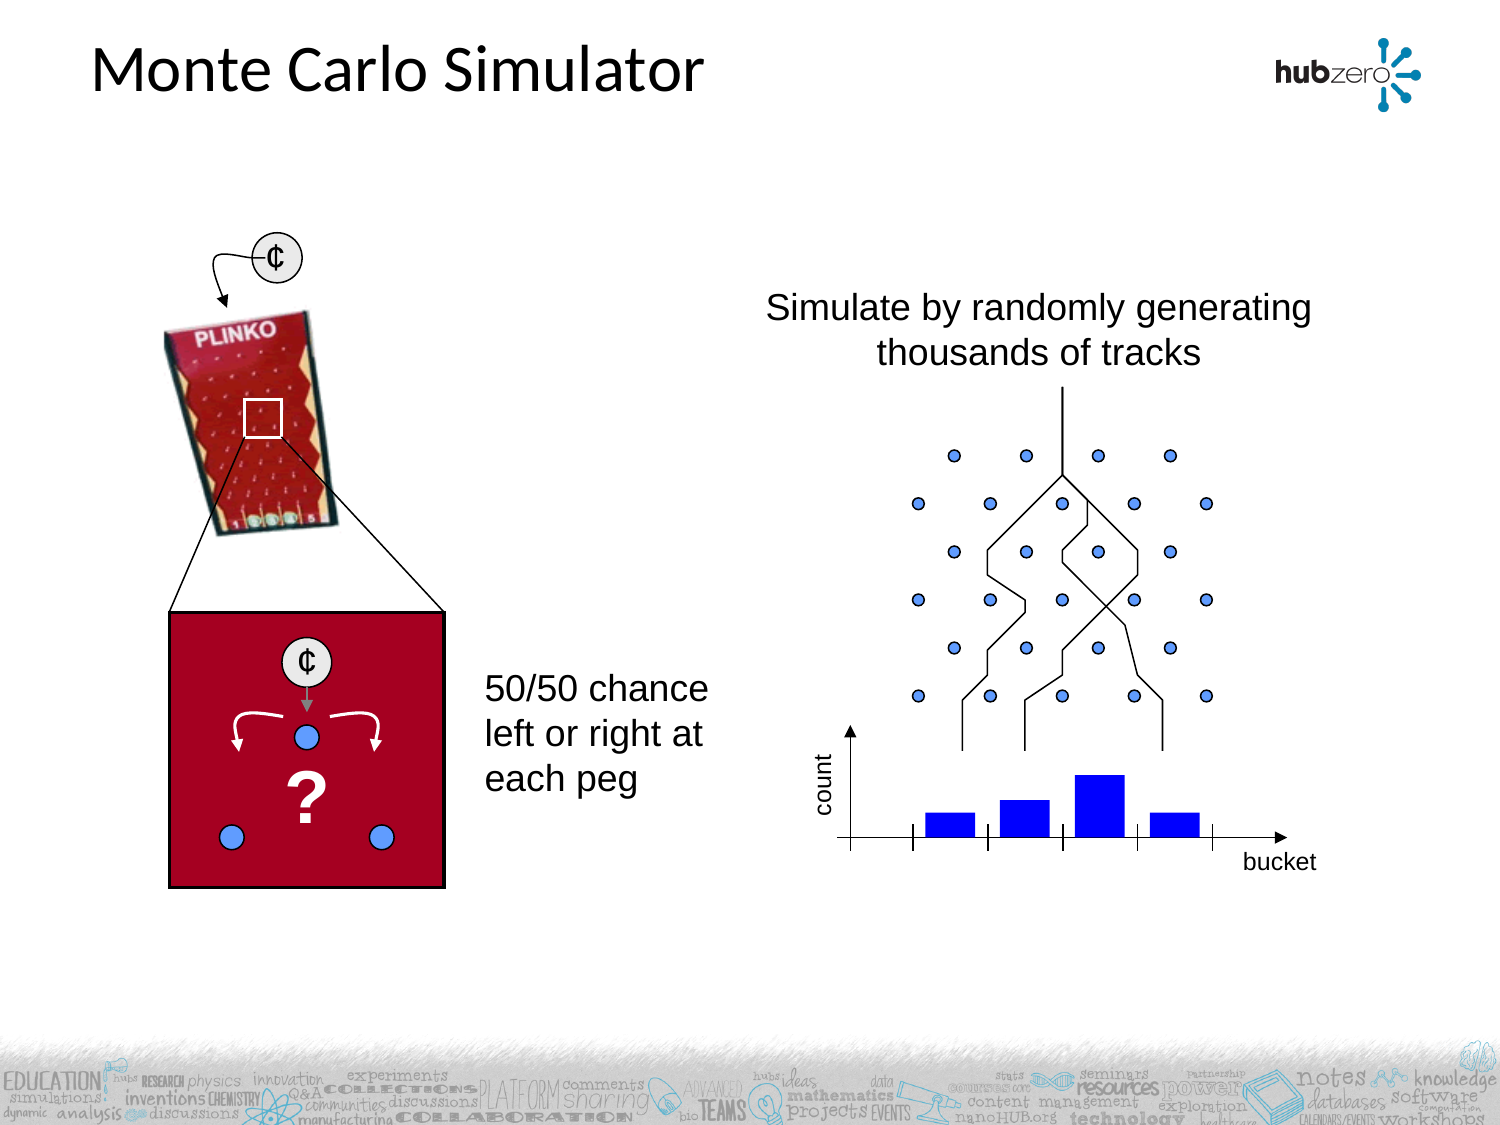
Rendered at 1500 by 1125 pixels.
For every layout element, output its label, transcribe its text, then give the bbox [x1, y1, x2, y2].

text_box [948, 450, 961, 462]
text_box [1200, 690, 1213, 702]
text_box [925, 812, 976, 838]
picture [246, 401, 280, 436]
text_box [169, 612, 445, 888]
text_box Monte Carlo Simulator [75, 12, 1249, 118]
picture [1272, 35, 1424, 115]
text_box [1092, 642, 1105, 654]
text_box [984, 497, 997, 510]
text_box [948, 546, 961, 558]
text_box [1149, 812, 1200, 838]
text_box [1128, 497, 1141, 510]
text_box [912, 594, 925, 606]
text_box [1020, 546, 1033, 558]
text_box [984, 690, 997, 702]
text_box [1074, 775, 1125, 838]
text_box count [798, 739, 844, 831]
text_box [1200, 594, 1213, 606]
text_box ¢ [250, 224, 301, 286]
text_box [1128, 594, 1141, 606]
text_box [1056, 497, 1069, 510]
text_box bucket [1228, 837, 1332, 883]
text_box [1056, 594, 1069, 606]
picture [144, 299, 354, 546]
text_box [912, 497, 925, 510]
text_box [1164, 546, 1177, 558]
text_box [1092, 450, 1105, 462]
text_box [999, 800, 1050, 838]
text_box [1128, 690, 1141, 702]
text_box 50/50 chance left or right at each peg [469, 655, 725, 807]
text_box ¢ [281, 629, 333, 691]
picture [199, 439, 354, 546]
text_box [1092, 546, 1105, 558]
picture [0, 1034, 1500, 1125]
text_box [1200, 497, 1213, 510]
text_box [1056, 690, 1069, 702]
text_box [1164, 450, 1177, 462]
text_box Simulate by randomly generating thousands of tracks [750, 274, 1328, 381]
text_box ? [269, 740, 341, 847]
text_box [912, 690, 925, 702]
text_box [1020, 450, 1033, 462]
text_box [984, 594, 997, 606]
text_box [1164, 642, 1177, 654]
text_box [948, 642, 961, 654]
text_box [1020, 642, 1033, 654]
